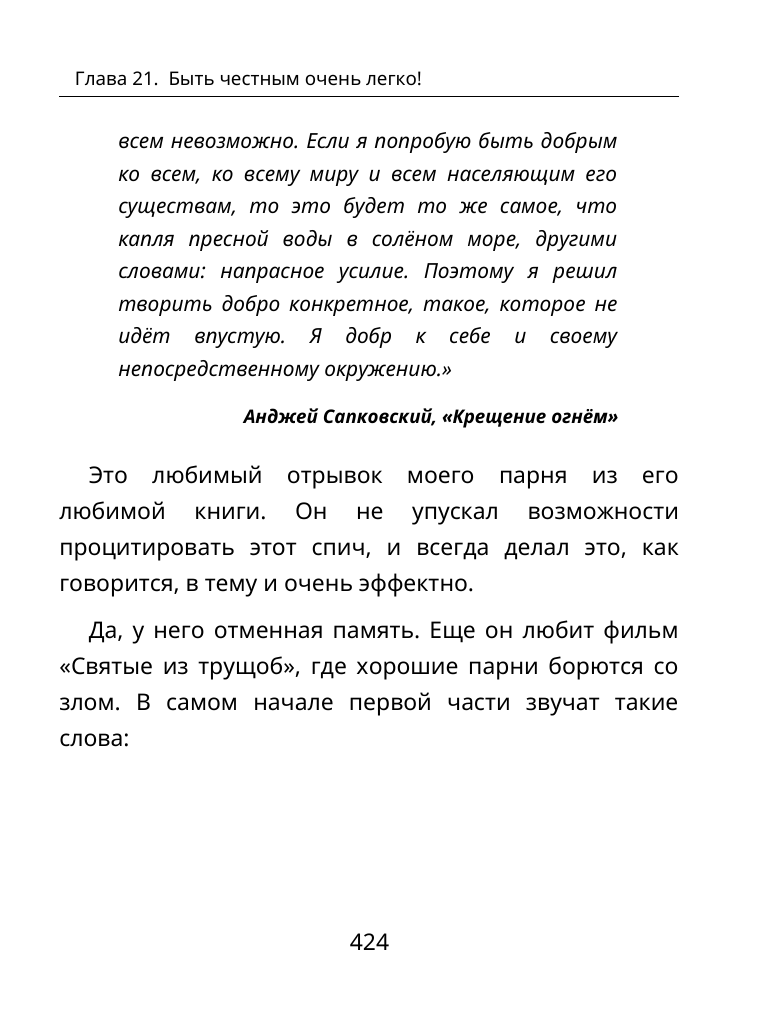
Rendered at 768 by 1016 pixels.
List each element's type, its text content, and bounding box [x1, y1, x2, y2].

text Это любимый отрывок моего парня из его любимой книги. Он не упускал возможности процитировать этот спич, и всегда делал это, как говорится, в тему и очень эффектно. [59, 459, 679, 598]
text всем невозможно. Если я попробую быть добрым ко всем, ко всему миру и всем населяющим его существам, то это будет то же самое, что капля пресной воды в солёном море, другими словами: напрасное усилие. Поэтому я решил творить добро конкретное, такое, которое не идёт впустую. Я добр к себе и своему непосредственному окружению.» [118, 126, 620, 383]
text Анджей Сапковский, «Крещение огнём» [118, 399, 620, 429]
text Да, у него отменная память. Еще он любит фильм «Святые из трущоб», где хорошие парни борются со злом. В самом начале первой части звучат такие слова: [59, 614, 679, 753]
